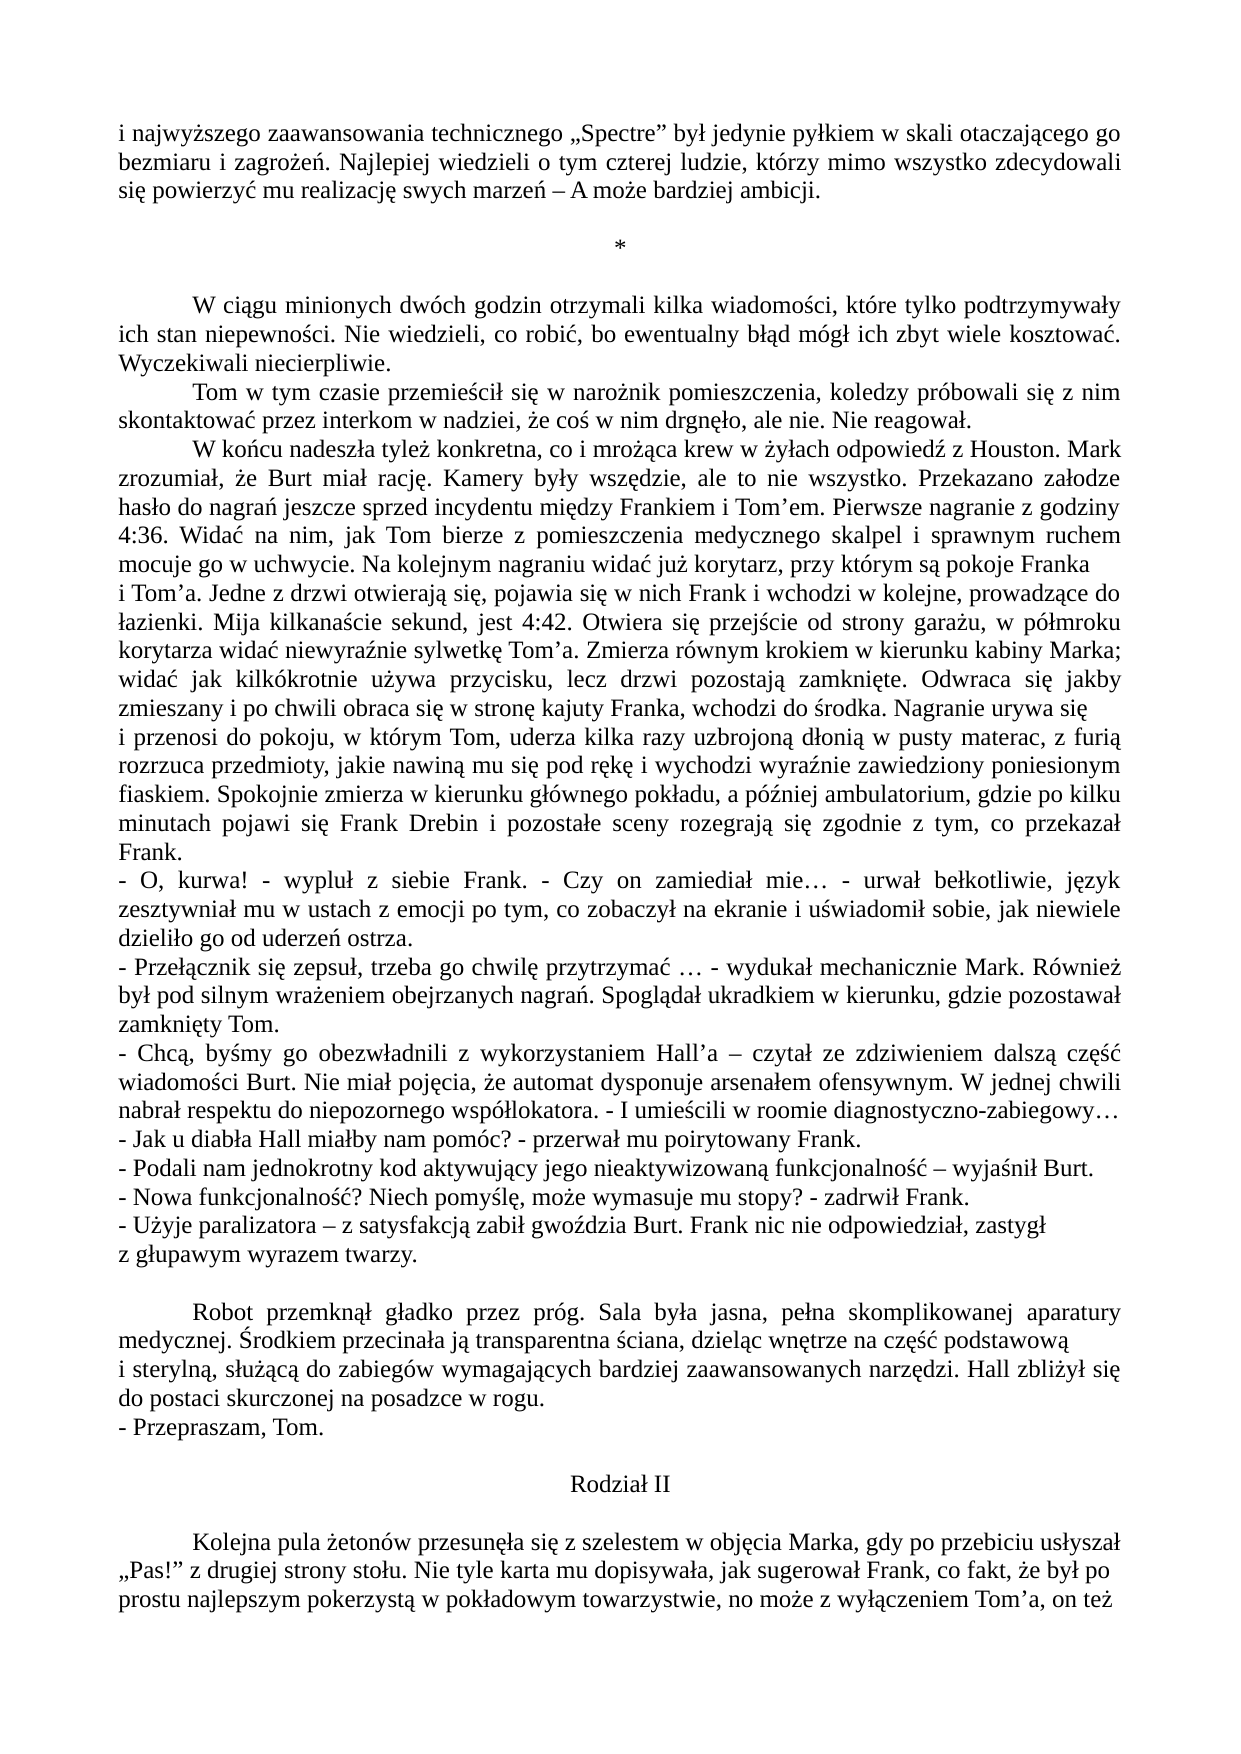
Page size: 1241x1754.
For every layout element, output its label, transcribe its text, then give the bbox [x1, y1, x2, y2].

text W ciągu minionych dwóch godzin otrzymali kilka wiadomości, które tylko podtrzymywały ich stan niepewności. Nie wiedzieli, co robić, bo ewentualny błąd mógł ich zbyt wiele kosztować. Wyczekiwali niecierpliwie. [118, 291, 1122, 377]
text Robot przemknął gładko przez próg. Sala była jasna, pełna skomplikowanej aparatury medycznej. Środkiem przecinała ją transparentna ściana, dzieląc wnętrze na część podstawową [118, 1297, 1122, 1354]
text * [118, 233, 1122, 262]
text - Przepraszam, Tom. [118, 1412, 1122, 1441]
text i Tom’a. Jedne z drzwi otwierają się, pojawia się w nich Frank i wchodzi w kolejne, prowadzące do łazienki. Mija kilkanaście sekund, jest 4:42. Otwiera się przejście od strony garażu, w półmroku korytarza widać niewyraźnie sylwetkę Tom’a. Zmierza równym krokiem w kierunku kabiny Marka; widać jak kilkókrotnie używa przycisku, lecz drzwi pozostają zamknięte. Odwraca się jakby zmieszany i po chwili obraca się w stronę kajuty Franka, wchodzi do środka. Nagranie urywa się [118, 578, 1122, 722]
text z głupawym wyrazem twarzy. [118, 1239, 1122, 1268]
text Kolejna pula żetonów przesunęła się z szelestem w objęcia Marka, gdy po przebiciu usłyszał „Pas!” z drugiej strony stołu. Nie tyle karta mu dopisywała, jak sugerował Frank, co fakt, że był po prostu najlepszym pokerzystą w pokładowym towarzystwie, no może z wyłączeniem Tom’a, on też [118, 1527, 1122, 1613]
text Tom w tym czasie przemieścił się w narożnik pomieszczenia, koledzy próbowali się z nim skontaktować przez interkom w nadziei, że coś w nim drgnęło, ale nie. Nie reagował. [118, 377, 1122, 434]
text - Podali nam jednokrotny kod aktywujący jego nieaktywizowaną funkcjonalność – wyjaśnił Burt. [118, 1153, 1122, 1182]
text W końcu nadeszła tyleż konkretna, co i mrożąca krew w żyłach odpowiedź z Houston. Mark zrozumiał, że Burt miał rację. Kamery były wszędzie, ale to nie wszystko. Przekazano załodze hasło do nagrań jeszcze sprzed incydentu między Frankiem i Tom’em. Pierwsze nagranie z godziny 4:36. Widać na nim, jak Tom bierze z pomieszczenia medycznego skalpel i sprawnym ruchem mocuje go w uchwycie. Na kolejnym nagraniu widać już korytarz, przy którym są pokoje Franka [118, 434, 1122, 578]
text Rodział II [118, 1469, 1122, 1498]
text - Nowa funkcjonalność? Niech pomyślę, może wymasuje mu stopy? - zadrwił Frank. [118, 1182, 1122, 1211]
text i przenosi do pokoju, w którym Tom, uderza kilka razy uzbrojoną dłonią w pusty materac, z furią rozrzuca przedmioty, jakie nawiną mu się pod rękę i wychodzi wyraźnie zawiedziony poniesionym fiaskiem. Spokojnie zmierza w kierunku głównego pokładu, a później ambulatorium, gdzie po kilku minutach pojawi się Frank Drebin i pozostałe sceny rozegrają się zgodnie z tym, co przekazał Frank. [118, 722, 1122, 866]
text - Chcą, byśmy go obezwładnili z wykorzystaniem Hall’a – czytał ze zdziwieniem dalszą część wiadomości Burt. Nie miał pojęcia, że automat dysponuje arsenałem ofensywnym. W jednej chwili nabrał respektu do niepozornego współlokatora. - I umieścili w roomie diagnostyczno-zabiegowy… [118, 1038, 1122, 1124]
text - Jak u diabła Hall miałby nam pomóc? - przerwał mu poirytowany Frank. [118, 1124, 1122, 1153]
text - Przełącznik się zepsuł, trzeba go chwilę przytrzymać … - wydukał mechanicznie Mark. Również był pod silnym wrażeniem obejrzanych nagrań. Spoglądał ukradkiem w kierunku, gdzie pozostawał zamknięty Tom. [118, 952, 1122, 1038]
text - Użyje paralizatora – z satysfakcją zabił gwoździa Burt. Frank nic nie odpowiedział, zastygł [118, 1211, 1122, 1239]
text i najwyższego zaawansowania technicznego „Spectre” był jedynie pyłkiem w skali otaczającego go bezmiaru i zagrożeń. Najlepiej wiedzieli o tym czterej ludzie, którzy mimo wszystko zdecydowali się powierzyć mu realizację swych marzeń – A może bardziej ambicji. [118, 118, 1122, 204]
text i sterylną, służącą do zabiegów wymagających bardziej zaawansowanych narzędzi. Hall zbliżył się do postaci skurczonej na posadzce w rogu. [118, 1354, 1122, 1412]
text - O, kurwa! - wypluł z siebie Frank. - Czy on zamiediał mie… - urwał bełkotliwie, język zesztywniał mu w ustach z emocji po tym, co zobaczył na ekranie i uświadomił sobie, jak niewiele dzieliło go od uderzeń ostrza. [118, 866, 1122, 952]
